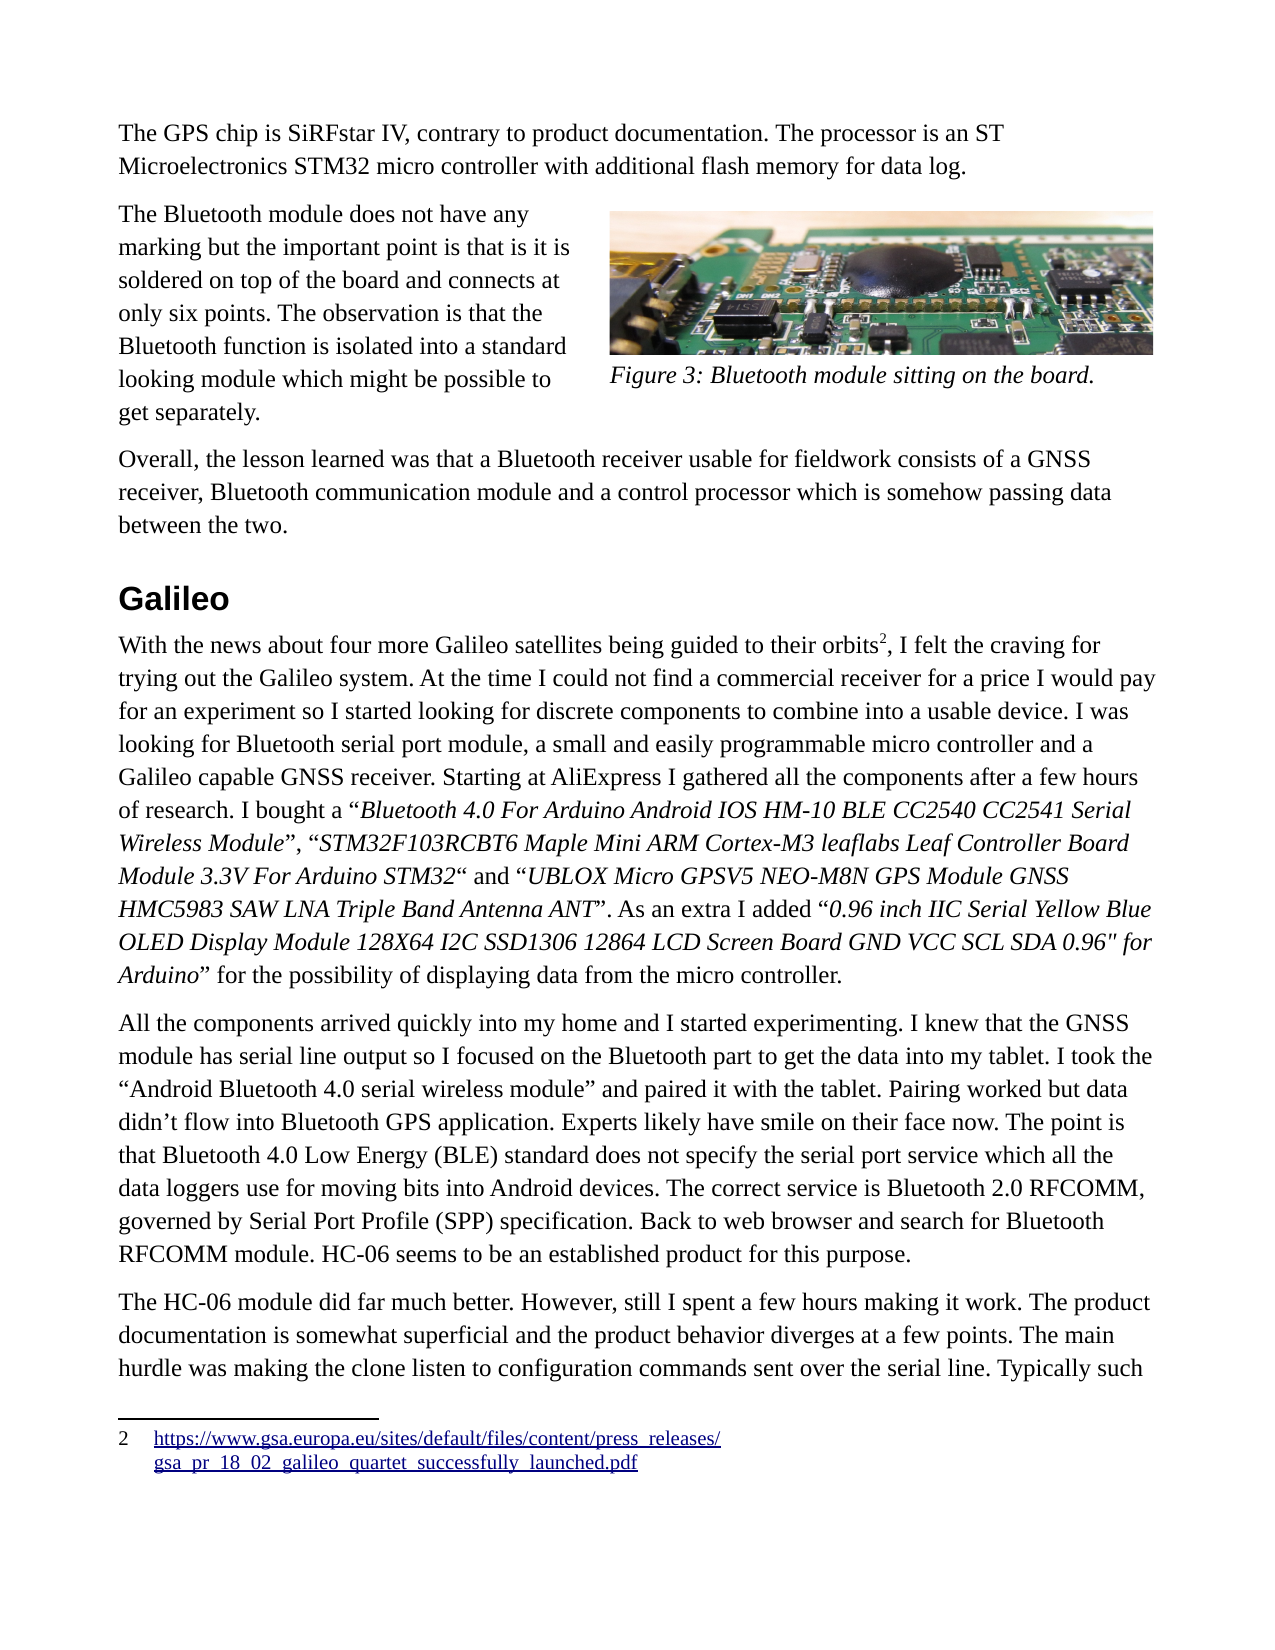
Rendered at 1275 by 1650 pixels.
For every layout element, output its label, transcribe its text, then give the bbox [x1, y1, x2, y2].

subtitle Galileo [118, 579, 1157, 618]
text With the news about four more Galileo satellites being guided to their orbits, I felt the craving for trying out the Galileo system. At the time I could not find a commercial receiver for a price I would pay for an experiment so I started looking for discrete components to combine into a usable device. I was looking for Bluetooth serial port module, a small and easily programmable micro controller and a Galileo capable GNSS receiver. Starting at AliExpress I gathered all the components after a few hours of research. I bought a “Bluetooth 4.0 For Arduino Android IOS HM-10 BLE CC2540 CC2541 Serial Wireless Module”, “STM32F103RCBT6 Maple Mini ARM Cortex-M3 leaflabs Leaf Controller Board Module 3.3V For Arduino STM32“ and “UBLOX Micro GPSV5 NEO-M8N GPS Module GNSS HMC5983 SAW LNA Triple Band Antenna ANT”. As an extra I added “0.96 inch IIC Serial Yellow Blue OLED Display Module 128X64 I2C SSD1306 12864 LCD Screen Board GND VCC SCL SDA 0.96" for Arduino” for the possibility of displaying data from the micro controller. [118, 630, 1157, 989]
text The Bluetooth module does not have any marking but the important point is that is it is soldered on top of the board and connects at only six points. The observation is that the Bluetooth function is isolated into a standard looking module which might be possible to get separately. [118, 199, 1157, 426]
text Figure 3: Bluetooth module sitting on the board. [609, 355, 1153, 389]
text The GPS chip is SiRFstar IV, contrary to product documentation. The processor is an ST Microelectronics STM32 micro controller with additional flash memory for data log. [118, 118, 1157, 180]
text The HC-06 module did far much better. However, still I spent a few hours making it work. The product documentation is somewhat superficial and the product behavior diverges at a few points. The main hurdle was making the clone listen to configuration commands sent over the serial line. Typically such [118, 1287, 1157, 1381]
text Overall, the lesson learned was that a Bluetooth receiver usable for fieldwork consists of a GNSS receiver, Bluetooth communication module and a control processor which is somehow passing data between the two. [118, 444, 1157, 539]
text All the components arrived quickly into my home and I started experimenting. I knew that the GNSS module has serial line output so I focused on the Bluetooth part to get the data into my tablet. I took the “Android Bluetooth 4.0 serial wireless module” and paired it with the tablet. Pairing worked but data didn’t flow into Bluetooth GPS application. Experts likely have smile on their face now. The point is that Bluetooth 4.0 Low Energy (BLE) standard does not specify the serial port service which all the data loggers use for moving bits into Android devices. The correct service is Bluetooth 2.0 RFCOMM, governed by Serial Port Profile (SPP) specification. Back to web browser and search for Bluetooth RFCOMM module. HC-06 seems to be an established product for this purpose. [118, 1008, 1157, 1268]
text https://www.gsa.europa.eu/sites/default/files/content/press_releases/gsa_pr_18_02_galileo_quartet_successfully_launched.pdf [118, 1426, 1157, 1474]
picture [609, 211, 1154, 355]
